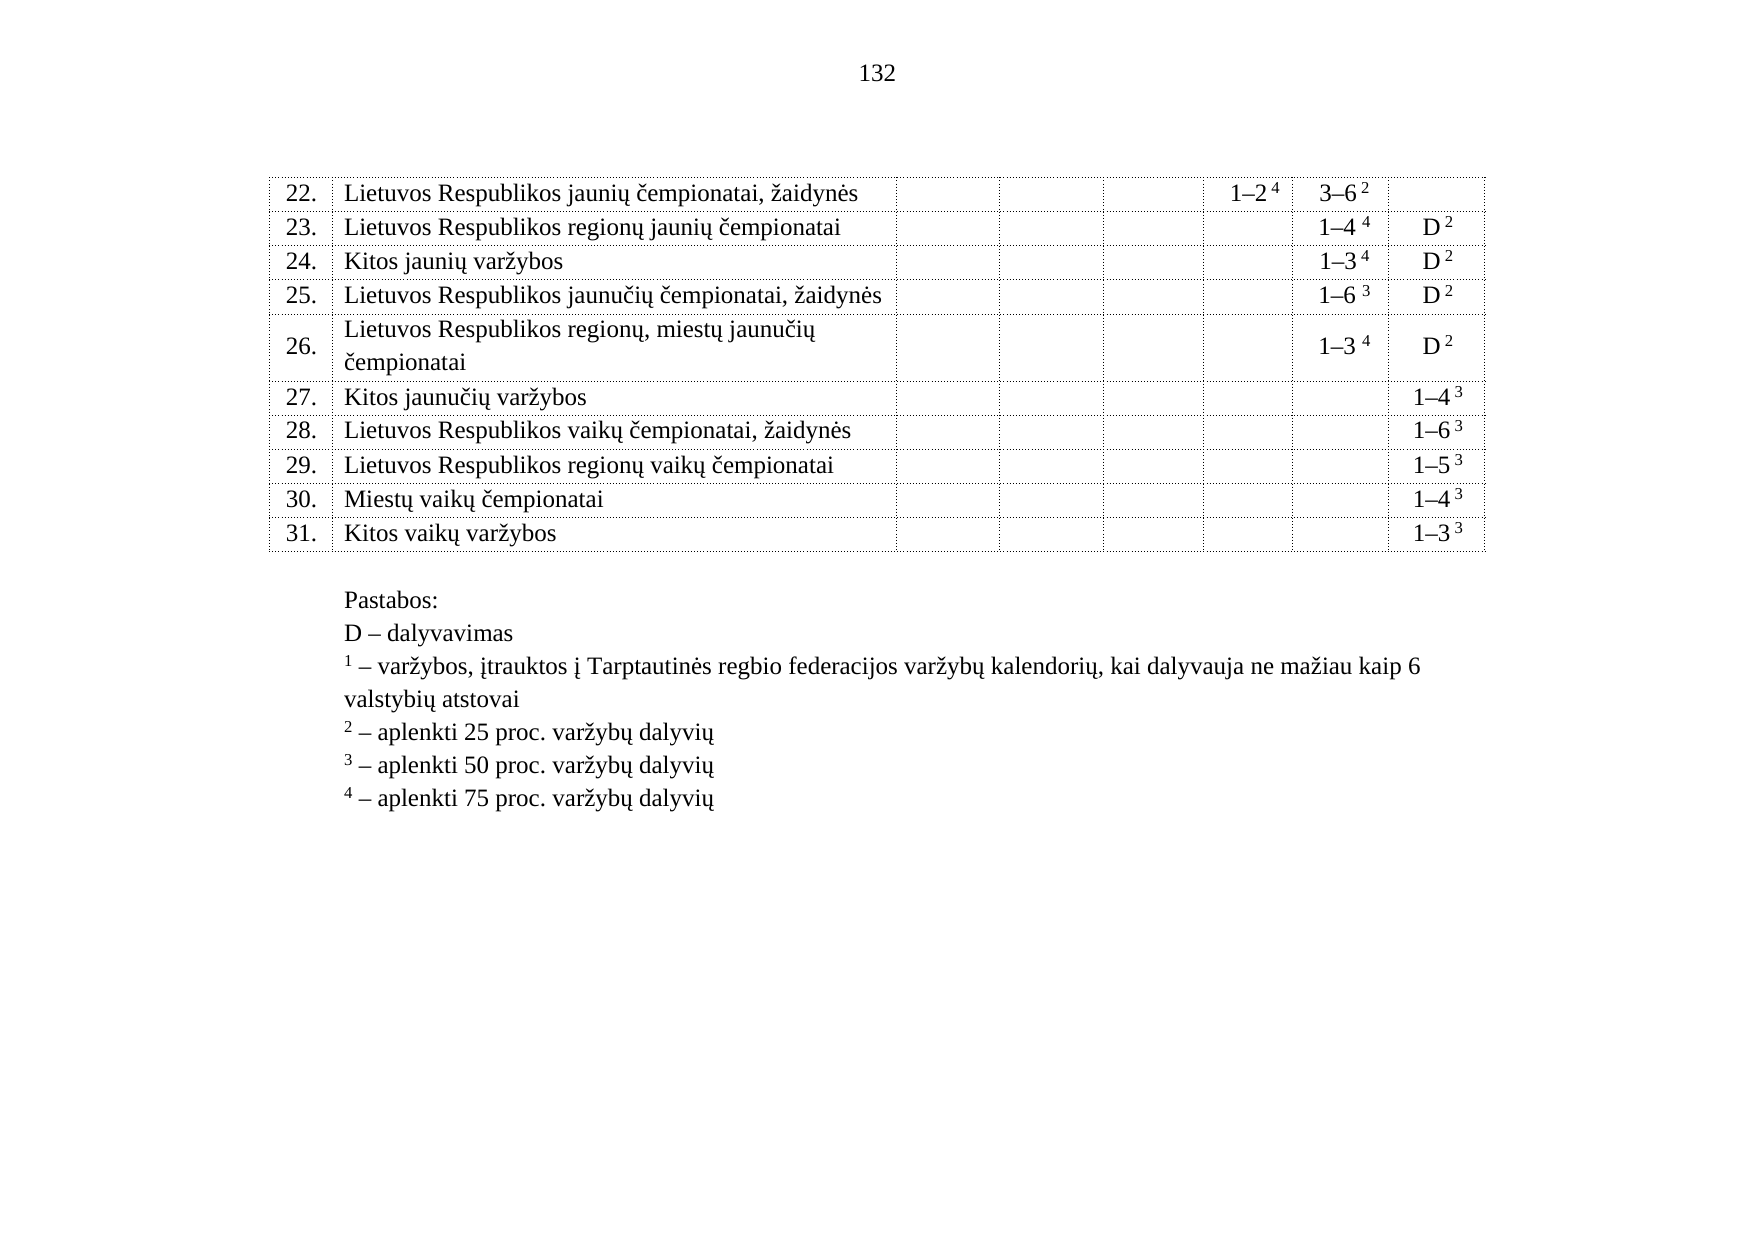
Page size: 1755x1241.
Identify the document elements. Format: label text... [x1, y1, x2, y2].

table_cell [1104, 415, 1204, 449]
table_cell Lietuvos Respublikos jaunučių čempionatai, žaidynės [333, 279, 896, 313]
table_cell 1–4 3 [1388, 381, 1484, 414]
table_cell [333, 551, 1484, 585]
table_cell [1293, 517, 1388, 551]
table_cell [1000, 449, 1104, 483]
table_cell 24. [270, 245, 333, 279]
table_cell 31. [270, 517, 333, 551]
table_cell Kitos jaunučių varžybos [333, 381, 896, 414]
table_cell [1104, 483, 1204, 517]
table_cell [1104, 517, 1204, 551]
table_cell D 2 [1388, 314, 1484, 381]
table_cell D 2 [1388, 211, 1484, 245]
table_cell [1204, 449, 1292, 483]
table_cell 1–3 4 [1293, 314, 1388, 381]
table_cell [1000, 483, 1104, 517]
table_cell Kitos vaikų varžybos [333, 517, 896, 551]
table_cell [1000, 381, 1104, 414]
table_cell [1000, 279, 1104, 313]
table_cell [1293, 381, 1388, 414]
table_cell [896, 177, 999, 211]
table_cell [1000, 314, 1104, 381]
table_cell [1204, 245, 1292, 279]
table_cell 28. [270, 415, 333, 449]
table_cell [1204, 381, 1292, 414]
table_cell [896, 381, 999, 414]
table_cell [1293, 415, 1388, 449]
table_cell [896, 415, 999, 449]
table_cell Lietuvos Respublikos jaunių čempionatai, žaidynės [333, 177, 896, 211]
table_cell [1000, 177, 1104, 211]
table_cell [1204, 279, 1292, 313]
table_cell 1–3 4 [1293, 245, 1388, 279]
table_cell 22. [270, 177, 333, 211]
table_cell [896, 449, 999, 483]
table_cell D 2 [1388, 245, 1484, 279]
table_cell [1000, 415, 1104, 449]
table_cell 1–6 3 [1293, 279, 1388, 313]
table_cell [1104, 211, 1204, 245]
table_cell D 2 [1388, 279, 1484, 313]
table_cell Lietuvos Respublikos regionų jaunių čempionatai [333, 211, 896, 245]
table_cell [896, 245, 999, 279]
table_cell Lietuvos Respublikos regionų vaikų čempionatai [333, 449, 896, 483]
table_cell [896, 483, 999, 517]
table_cell [1104, 245, 1204, 279]
table_cell [1293, 449, 1388, 483]
table_cell [1204, 211, 1292, 245]
table_cell 3–6 2 [1293, 177, 1388, 211]
table_cell [896, 517, 999, 551]
table_cell Kitos jaunių varžybos [333, 245, 896, 279]
table_cell [1388, 177, 1484, 211]
table_cell [270, 585, 333, 849]
table_cell 25. [270, 279, 333, 313]
table_cell Lietuvos Respublikos vaikų čempionatai, žaidynės [333, 415, 896, 449]
table_cell [1293, 483, 1388, 517]
table_cell 27. [270, 381, 333, 414]
table_cell 1–4 4 [1293, 211, 1388, 245]
table_cell 1–6 3 [1388, 415, 1484, 449]
table_cell 29. [270, 449, 333, 483]
table_cell [896, 211, 999, 245]
table_cell Lietuvos Respublikos regionų, miestų jaunučių čempionatai [333, 314, 896, 381]
table_cell 1–3 3 [1388, 517, 1484, 551]
table_cell [1104, 381, 1204, 414]
table_cell [1000, 245, 1104, 279]
table_cell [1204, 415, 1292, 449]
table_cell [1204, 314, 1292, 381]
table_cell [1104, 177, 1204, 211]
table_cell [270, 551, 333, 585]
table_cell 1–2 4 [1204, 177, 1292, 211]
table_cell [896, 314, 999, 381]
table_cell [1000, 211, 1104, 245]
table_cell [1104, 449, 1204, 483]
table_cell 26. [270, 314, 333, 381]
table_cell 1–4 3 [1388, 483, 1484, 517]
table_cell [896, 279, 999, 313]
table_cell [1204, 517, 1292, 551]
table_cell Pastabos: D – dalyvavimas 1 – varžybos, įtrauktos į Tarptautinės regbio federacijos varžybų kalendorių, kai dalyvauja ne mažiau kaip 6 valstybių atstovai 2 – aplenkti 25 proc. varžybų dalyvių 3 – aplenkti 50 proc. varžybų dalyvių 4 – aplenkti 75 proc. varžybų dalyvių [333, 585, 1484, 849]
table_cell [1104, 279, 1204, 313]
table_cell 1–5 3 [1388, 449, 1484, 483]
table_cell [1204, 483, 1292, 517]
table_cell 30. [270, 483, 333, 517]
table_cell [1104, 314, 1204, 381]
table_cell Miestų vaikų čempionatai [333, 483, 896, 517]
table_cell 23. [270, 211, 333, 245]
table_cell [1000, 517, 1104, 551]
